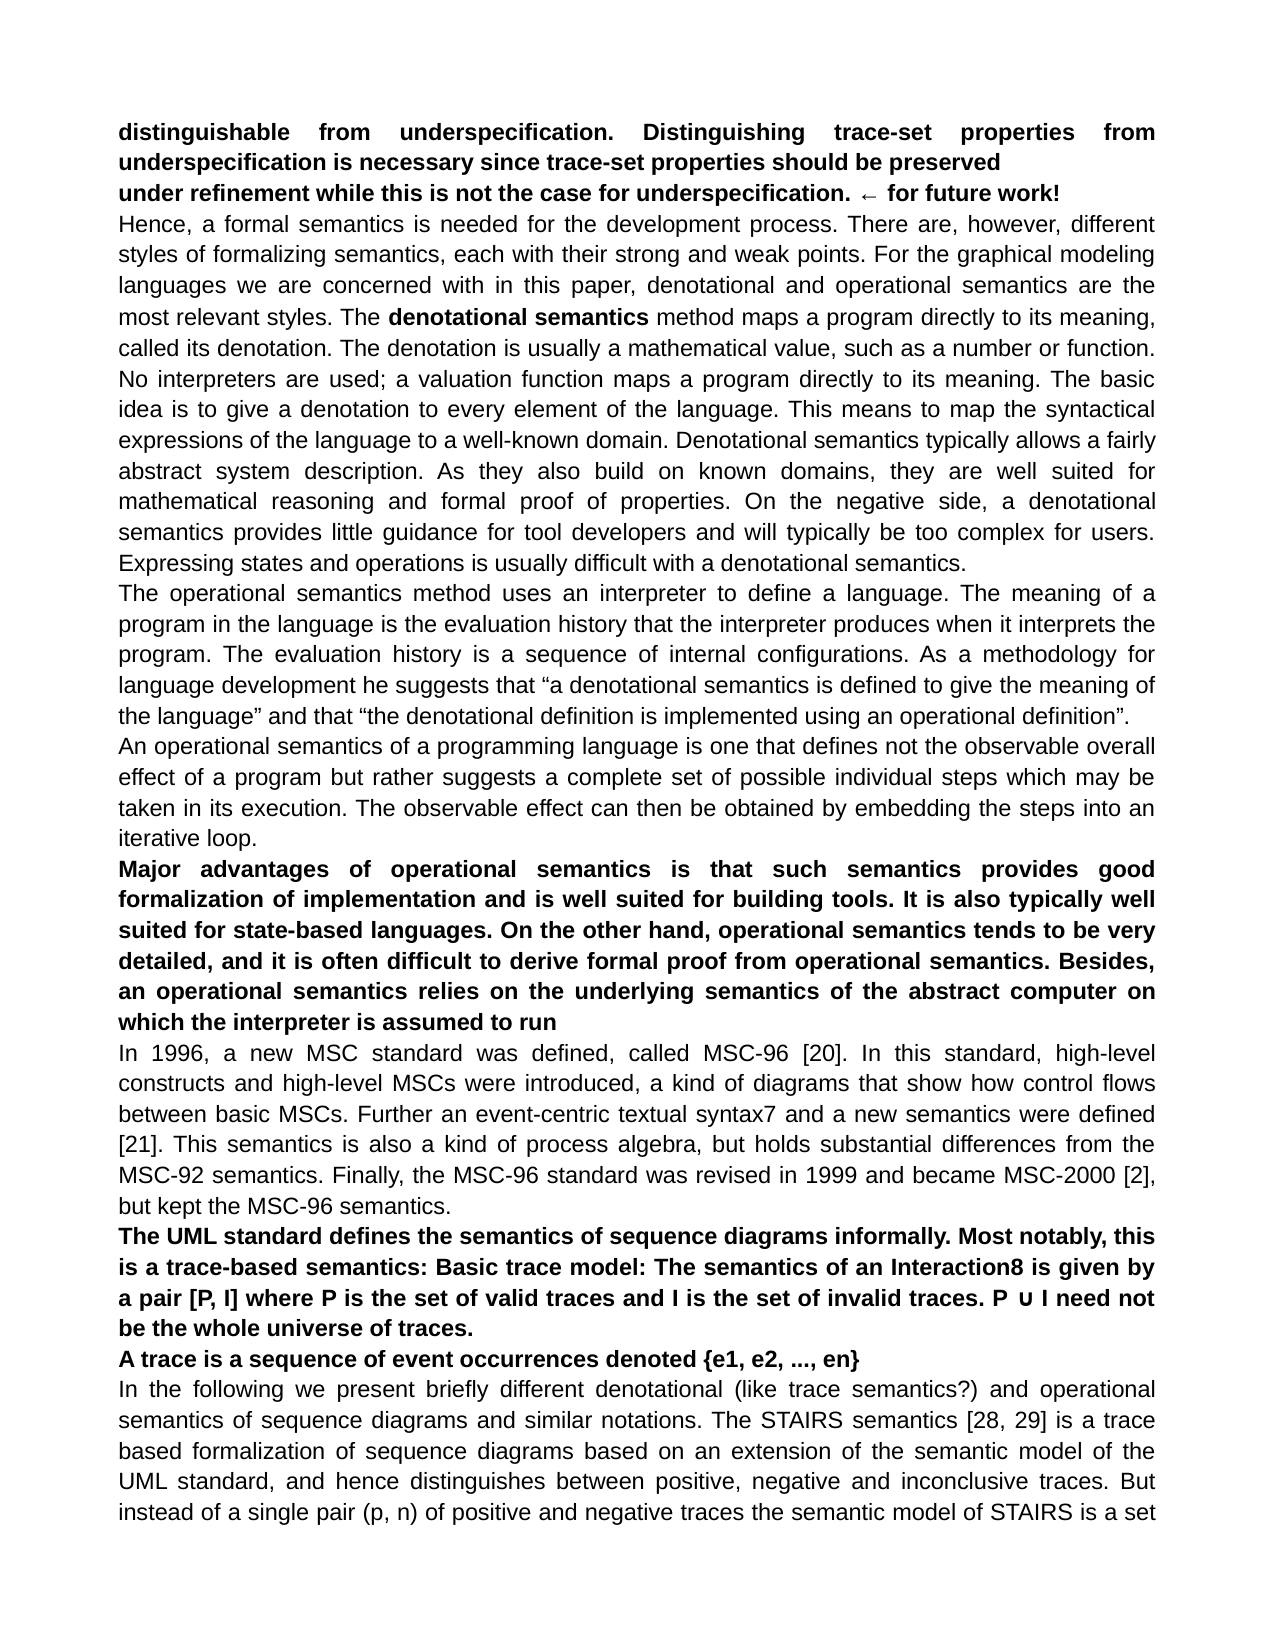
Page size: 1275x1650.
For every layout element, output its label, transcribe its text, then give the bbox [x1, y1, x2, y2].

text Hence, a formal semantics is needed for the development process. There are, however, different styles of formalizing semantics, each with their strong and weak points. For the graphical modeling languages we are concerned with in this paper, denotational and operational semantics are the most relevant styles. The denotational semantics method maps a program directly to its meaning, called its denotation. The denotation is usually a mathematical value, such as a number or function. No interpreters are used; a valuation function maps a program directly to its meaning. The basic idea is to give a denotation to every element of the language. This means to map the syntactical expressions of the language to a well-known domain. Denotational semantics typically allows a fairly abstract system description. As they also build on known domains, they are well suited for mathematical reasoning and formal proof of properties. On the negative side, a denotational semantics provides little guidance for tool developers and will typically be too complex for users. Expressing states and operations is usually difficult with a denotational semantics. [118, 210, 1157, 576]
text under refinement while this is not the case for underspecification. ← for future work! [118, 179, 1157, 206]
text An operational semantics of a programming language is one that defines not the observable overall effect of a program but rather suggests a complete set of possible individual steps which may be taken in its execution. The observable effect can then be obtained by embedding the steps into an iterative loop. [118, 733, 1157, 851]
text Major advantages of operational semantics is that such semantics provides good formalization of implementation and is well suited for building tools. It is also typically well suited for state-based languages. On the other hand, operational semantics tends to be very detailed, and it is often difficult to derive formal proof from operational semantics. Besides, an operational semantics relies on the underlying semantics of the abstract computer on which the interpreter is assumed to run [118, 855, 1157, 1035]
text In the following we present briefly different denotational (like trace semantics?) and operational semantics of sequence diagrams and similar notations. The STAIRS semantics [28, 29] is a trace based formalization of sequence diagrams based on an extension of the semantic model of the UML standard, and hence distinguishes between positive, negative and inconclusive traces. But instead of a single pair (p, n) of positive and negative traces the semantic model of STAIRS is a set [118, 1376, 1157, 1525]
text The UML standard defines the semantics of sequence diagrams informally. Most notably, this is a trace-based semantics: Basic trace model: The semantics of an Interaction8 is given by a pair [P, I] where P is the set of valid traces and I is the set of invalid traces. P ∪ I need not be the whole universe of traces. [118, 1223, 1157, 1341]
text The operational semantics method uses an interpreter to define a language. The meaning of a program in the language is the evaluation history that the interpreter produces when it interprets the program. The evaluation history is a sequence of internal configurations. As a methodology for language development he suggests that “a denotational semantics is defined to give the meaning of the language” and that “the denotational definition is implemented using an operational definition”. [118, 579, 1157, 729]
text A trace is a sequence of event occurrences denoted {e1, e2, ..., en} [118, 1345, 1157, 1372]
text distinguishable from underspecification. Distinguishing trace-set properties from underspecification is necessary since trace-set properties should be preserved [118, 118, 1157, 176]
text In 1996, a new MSC standard was defined, called MSC-96 [20]. In this standard, high-level constructs and high-level MSCs were introduced, a kind of diagrams that show how control flows between basic MSCs. Further an event-centric textual syntax7 and a new semantics were defined [21]. This semantics is also a kind of process algebra, but holds substantial differences from the MSC-92 semantics. Finally, the MSC-96 standard was revised in 1999 and became MSC-2000 [2], but kept the MSC-96 semantics. [118, 1039, 1157, 1219]
